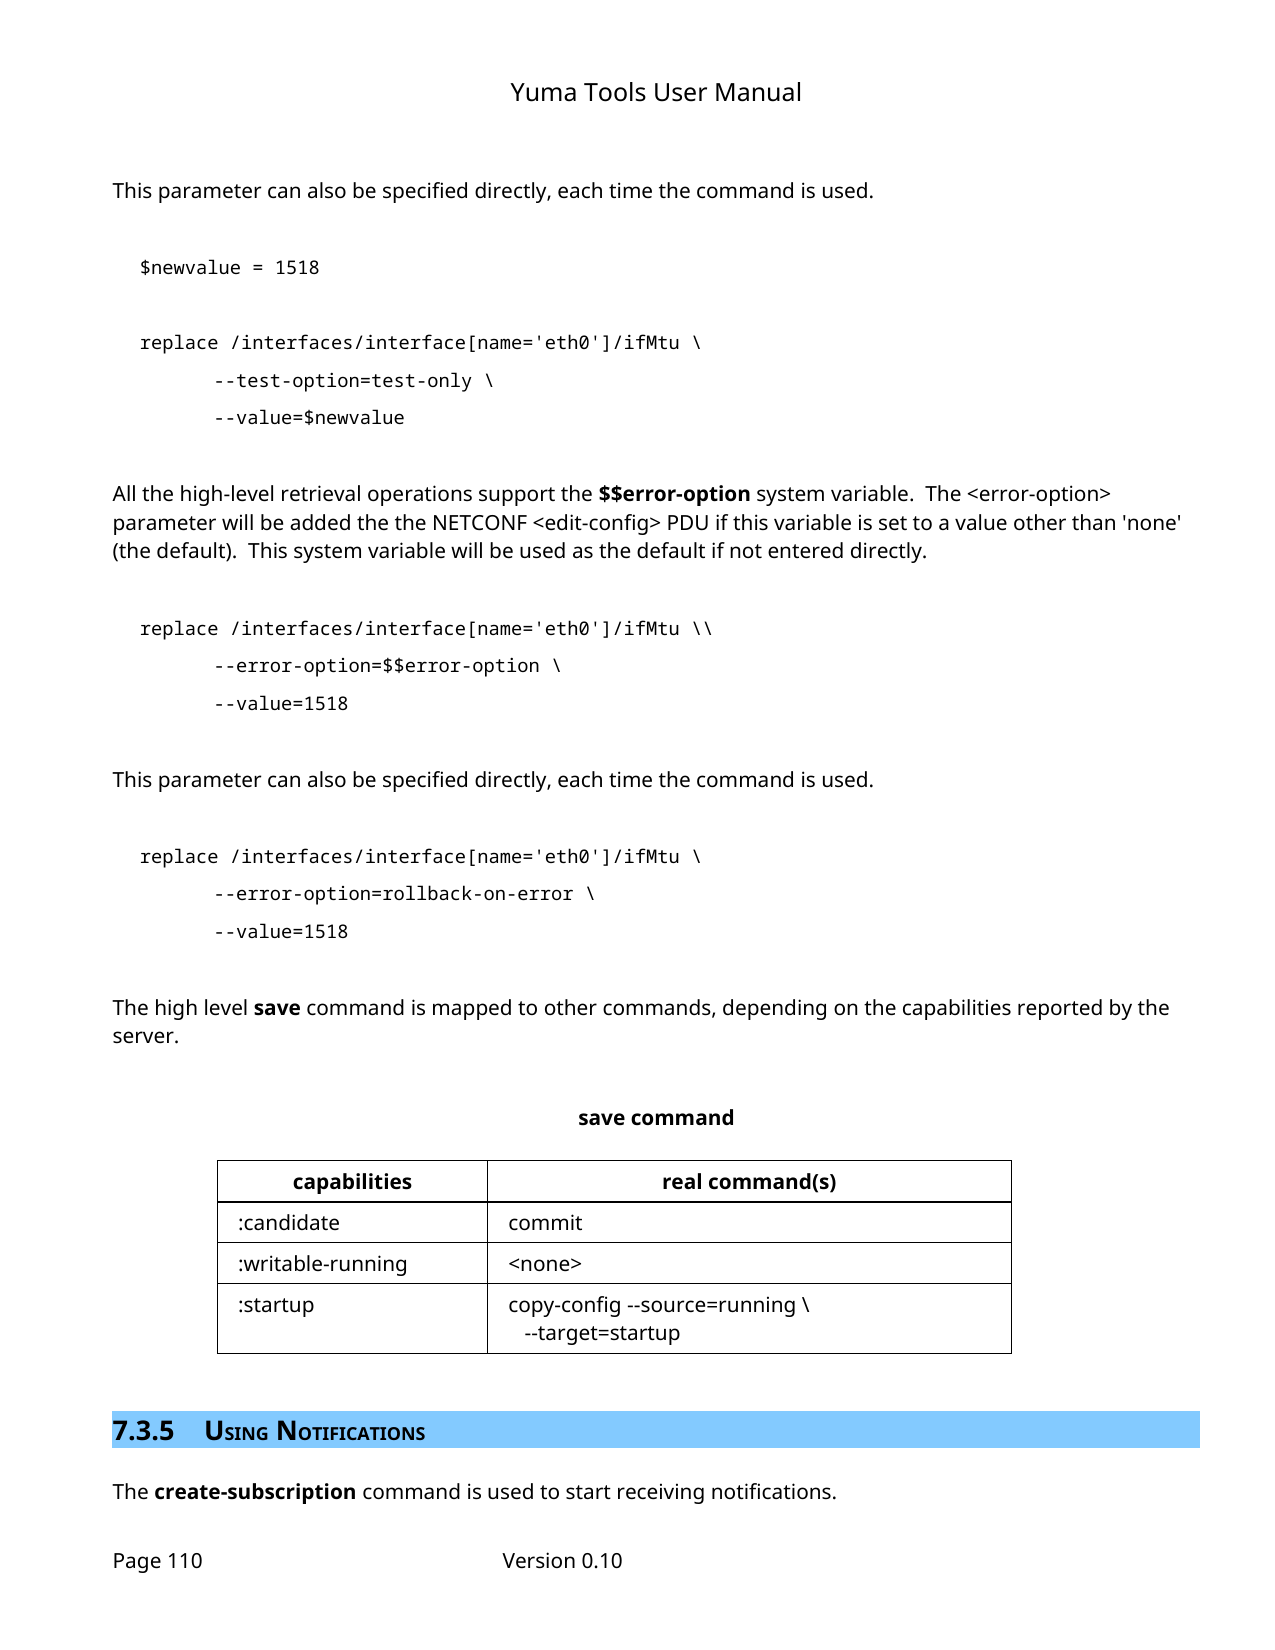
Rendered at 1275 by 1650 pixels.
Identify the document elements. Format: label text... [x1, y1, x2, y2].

text This parameter can also be specified directly, each time the command is used. [112, 176, 1200, 204]
text The high level save command is mapped to other commands, depending on the capabilities reported by the server. [112, 993, 1200, 1050]
subtitle save command [127, 1103, 1185, 1132]
text --value=$newvalue [139, 404, 1200, 430]
table_cell :writable-running [218, 1243, 487, 1283]
table_header capabilities [218, 1161, 487, 1201]
text replace /interfaces/interface[name='eth0']/ifMtu \ [139, 329, 1200, 355]
text --value=1518 [139, 918, 1200, 944]
text All the high-level retrieval operations support the $$error-option system variable. The <error-option> parameter will be added the the NETCONF <edit-config> PDU if this variable is set to a value other than 'none' (the default). This system variable will be used as the default if not entered directly. [112, 479, 1200, 565]
subtitle Using Notifications [112, 1411, 1200, 1448]
text replace /interfaces/interface[name='eth0']/ifMtu \ [139, 843, 1200, 869]
table_cell :candidate [218, 1203, 487, 1242]
table_cell :startup [218, 1284, 487, 1353]
table_cell copy-config --source=running \ --target=startup [488, 1284, 1011, 1353]
table_cell <none> [488, 1243, 1011, 1283]
text --error-option=$$error-option \ [139, 652, 1200, 678]
text --test-option=test-only \ [139, 367, 1200, 392]
text --value=1518 [139, 690, 1200, 715]
text replace /interfaces/interface[name='eth0']/ifMtu \\ [139, 615, 1200, 640]
text The create-subscription command is used to start receiving notifications. [112, 1477, 1200, 1506]
table_header real command(s) [488, 1161, 1011, 1201]
table_cell commit [488, 1203, 1011, 1242]
text $newvalue = 1518 [139, 254, 1200, 280]
text --error-option=rollback-on-error \ [139, 881, 1200, 906]
text This parameter can also be specified directly, each time the command is used. [112, 765, 1200, 793]
